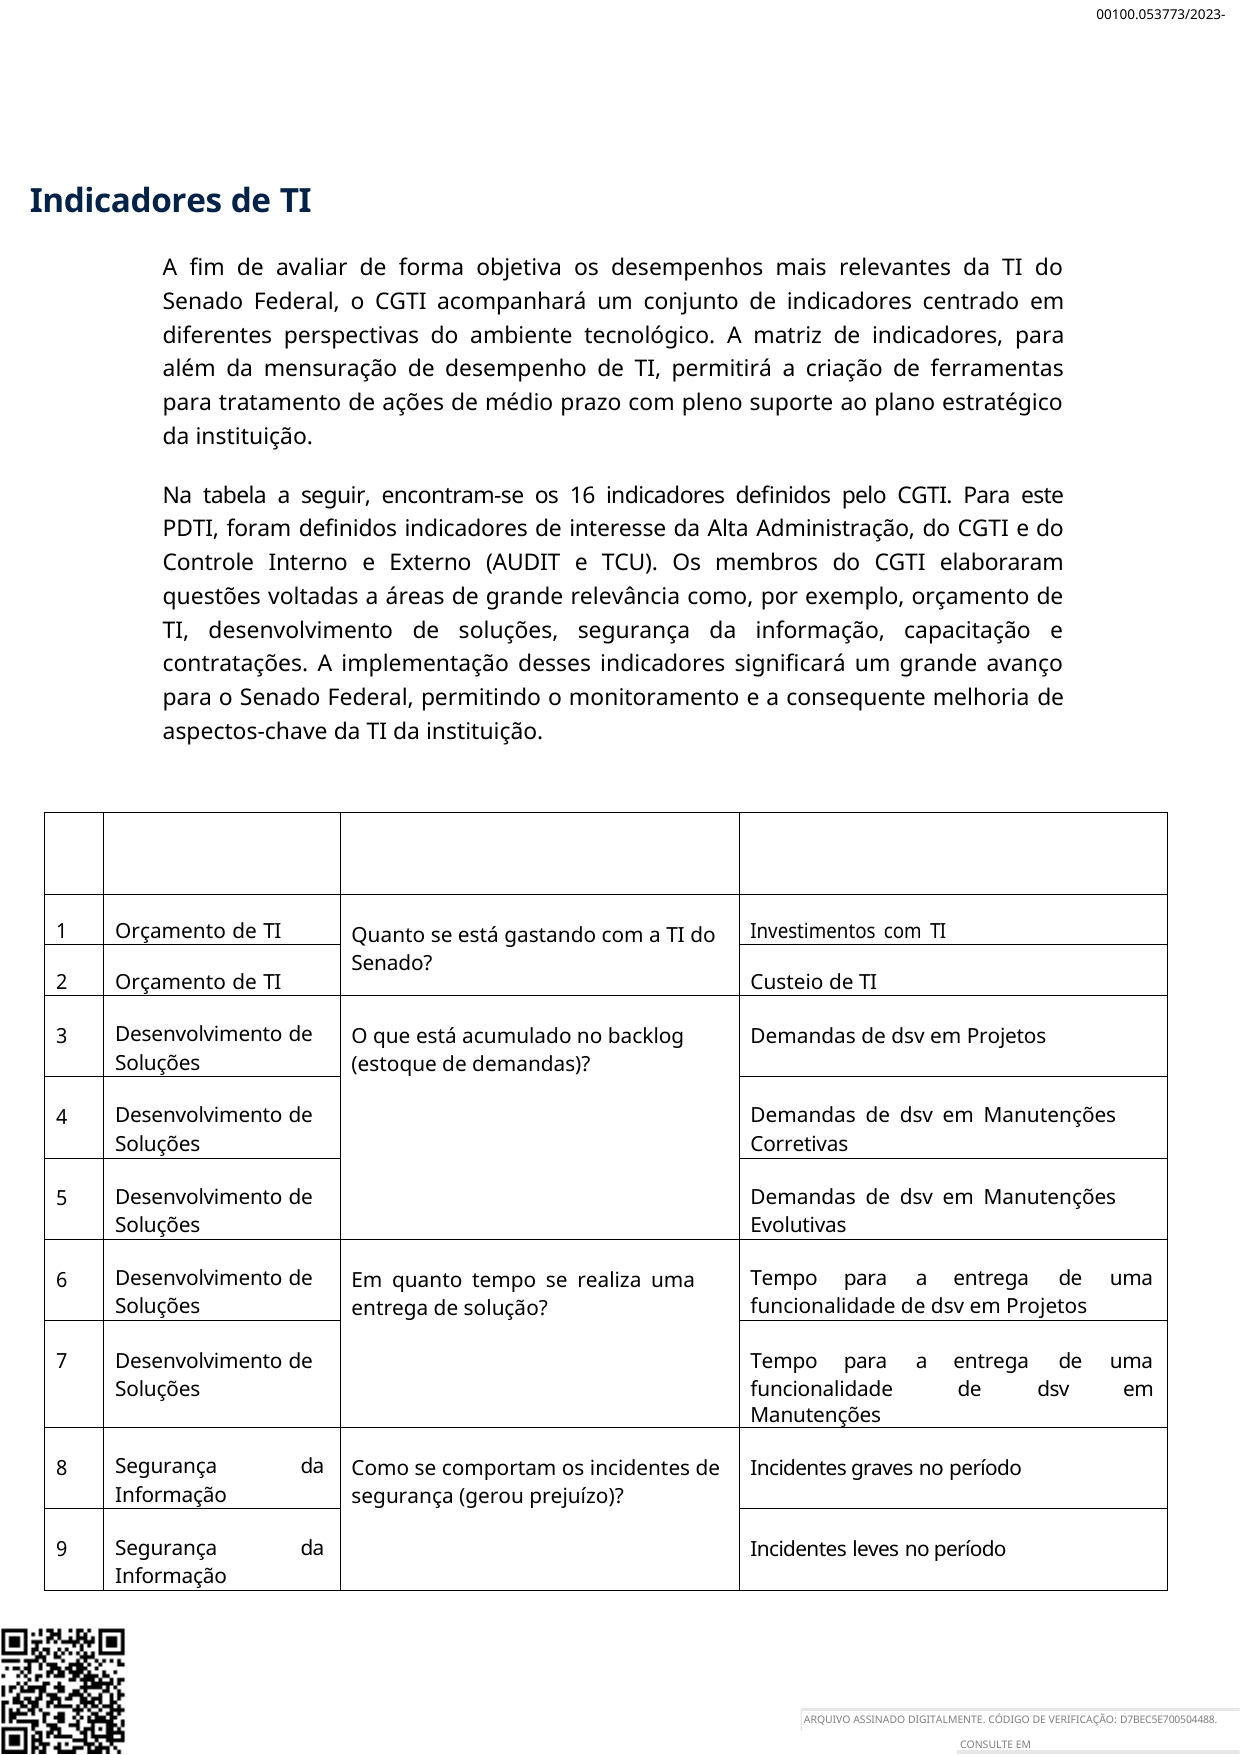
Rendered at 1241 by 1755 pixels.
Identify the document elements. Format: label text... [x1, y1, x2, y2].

table_cell Orçamento de TI [104, 895, 340, 944]
table_cell 2 [45, 945, 103, 995]
table_cell Investimentos com TI [740, 895, 1167, 944]
table_cell Desenvolvimento de Soluções [104, 1159, 340, 1239]
table_cell Segurança da Informação [104, 1509, 340, 1589]
table_cell Desenvolvimento de Soluções [104, 996, 340, 1076]
table_cell Demandas de dsv em Manutenções Evolutivas [740, 1159, 1167, 1239]
table_cell Tempo para a entrega de uma funcionalidade de dsv em Projetos [740, 1240, 1167, 1320]
text A fim de avaliar de forma objetiva os desempenhos mais relevantes da TI do Senado Federal, o CGTI acompanhará um conjunto de indicadores centrado em diferentes perspectivas do ambiente tecnológico. A matriz de indicadores, para além da mensuração de desempenho de TI, permitirá a criação de ferramentas para tratamento de ações de médio prazo com pleno suporte ao plano estratégico da instituição. [162, 251, 1064, 451]
table_cell Incidentes leves no período [740, 1509, 1167, 1589]
table_cell Quanto se está gastando com a TI do Senado? [341, 895, 739, 995]
table_cell Custeio de TI [740, 945, 1167, 995]
table_cell 4 [45, 1077, 103, 1157]
table_cell 6 [45, 1240, 103, 1320]
table_header Id [45, 813, 103, 894]
table_cell 8 [45, 1428, 103, 1508]
table_cell Orçamento de TI [104, 945, 340, 995]
table_header Questão de Monitoramento & Avaliação [341, 813, 739, 894]
table_cell 3 [45, 996, 103, 1076]
table_cell 5 [45, 1159, 103, 1239]
table_cell Tempo para a entrega de uma funcionalidade de dsv em Manutenções [740, 1321, 1167, 1427]
table_cell Demandas de dsv em Manutenções Corretivas [740, 1077, 1167, 1157]
table_cell 7 [45, 1321, 103, 1427]
table_cell Incidentes graves no período [740, 1428, 1167, 1508]
table_header Objetos [104, 813, 340, 894]
table_header Indicador [740, 813, 1167, 894]
table_cell Desenvolvimento de Soluções [104, 1077, 340, 1157]
list Indicadores de TI [0, 176, 1226, 222]
table_cell O que está acumulado no backlog (estoque de demandas)? [341, 996, 739, 1239]
table_cell Em quanto tempo se realiza uma entrega de solução? [341, 1240, 739, 1427]
table_cell Demandas de dsv em Projetos [740, 996, 1167, 1076]
table_cell Desenvolvimento de Soluções [104, 1240, 340, 1320]
text Na tabela a seguir, encontram-se os 16 indicadores definidos pelo CGTI. Para este PDTI, foram definidos indicadores de interesse da Alta Administração, do CGTI e do Controle Interno e Externo (AUDIT e TCU). Os membros do CGTI elaboraram questões voltadas a áreas de grande relevância como, por exemplo, orçamento de TI, desenvolvimento de soluções, segurança da informação, capacitação e contratações. A implementação desses indicadores significará um grande avanço para o Senado Federal, permitindo o monitoramento e a consequente melhoria de aspectos-chave da TI da instituição. [162, 479, 1064, 746]
table_cell Desenvolvimento de Soluções [104, 1321, 340, 1427]
table_cell Como se comportam os incidentes de segurança (gerou prejuízo)? [341, 1428, 739, 1589]
table_cell 9 [45, 1509, 103, 1589]
table_cell 1 [45, 895, 103, 944]
table_cell Segurança da Informação [104, 1428, 340, 1508]
